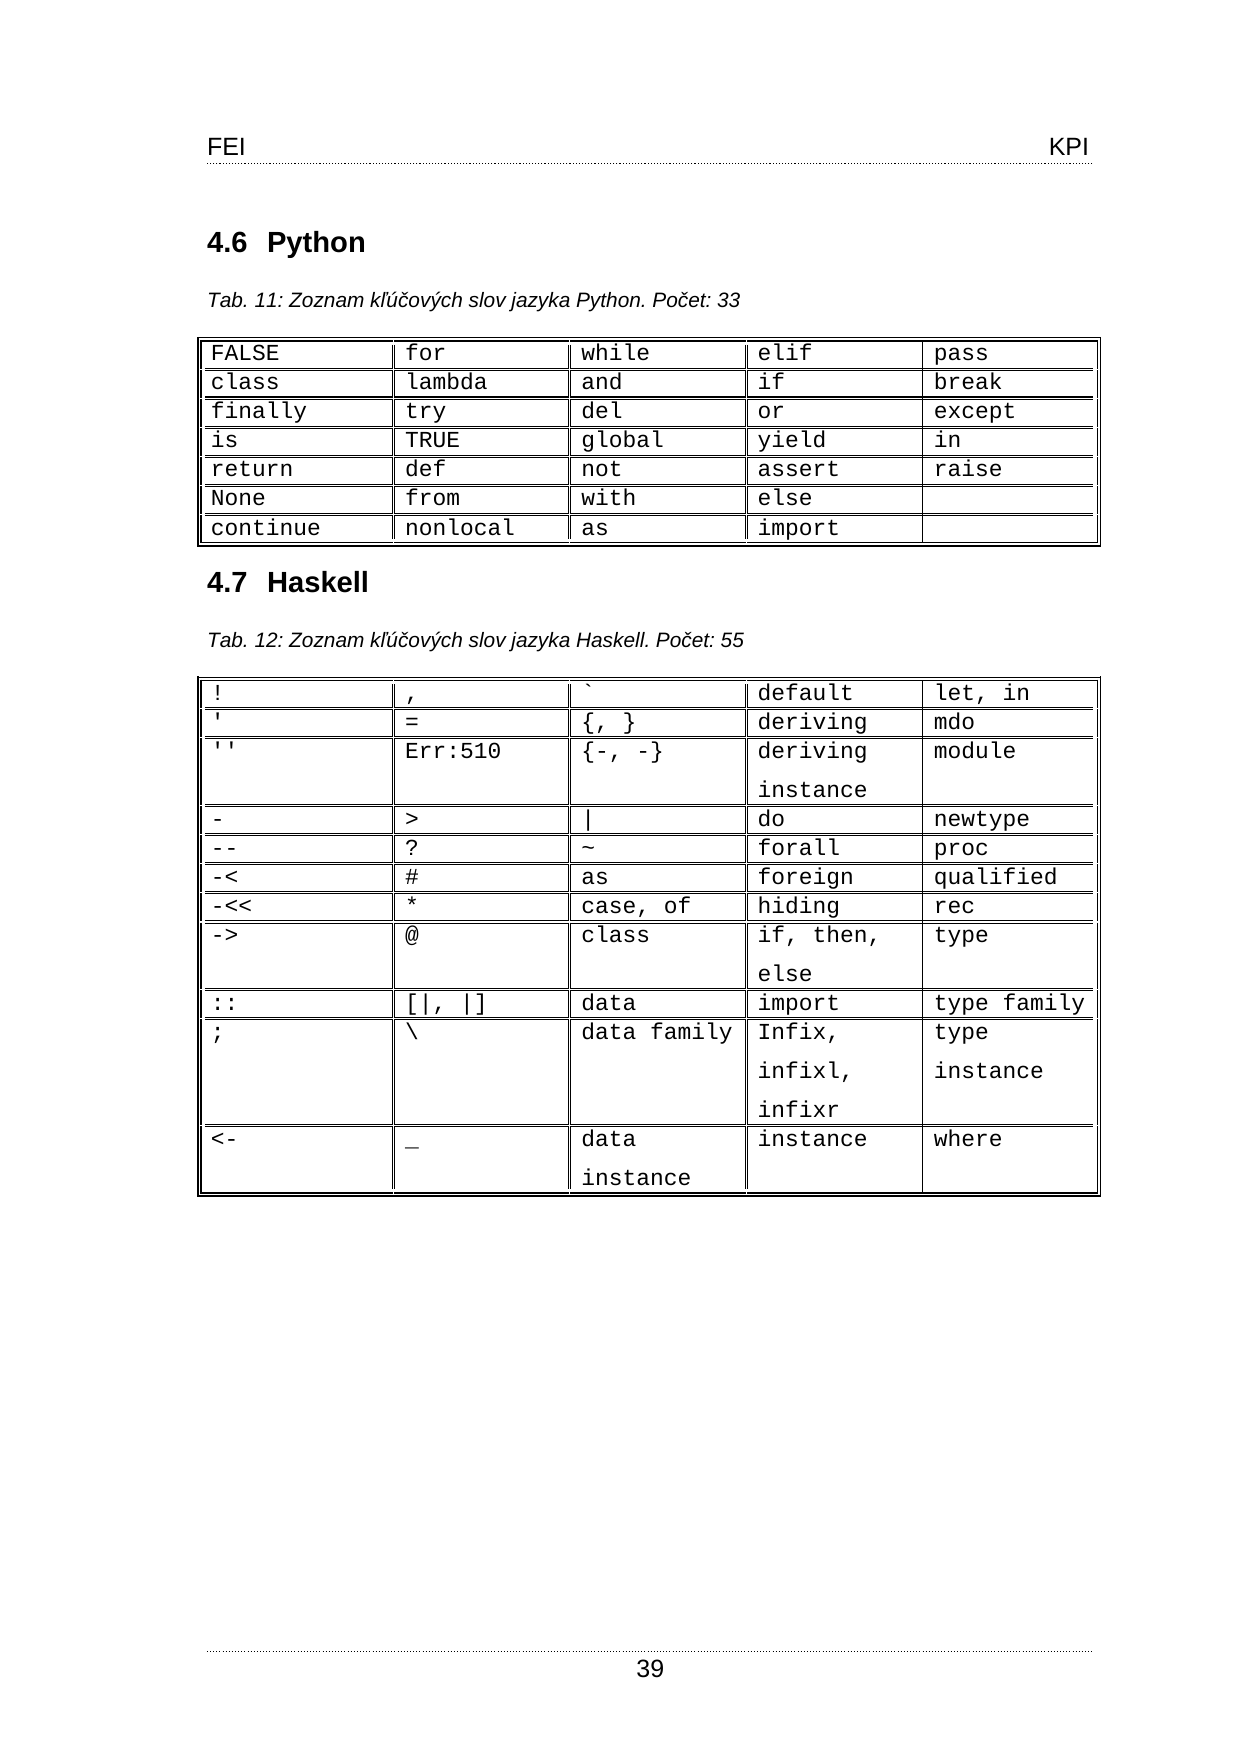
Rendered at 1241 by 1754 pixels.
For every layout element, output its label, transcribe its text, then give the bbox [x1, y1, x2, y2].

table_cell -<< [199, 891, 393, 920]
table_cell class [202, 368, 392, 396]
table_cell :: [199, 988, 393, 1017]
table_cell | [571, 807, 745, 833]
table_cell return [202, 455, 392, 484]
table_cell > [395, 807, 568, 833]
table_cell Infix, infixl, infixr [748, 1020, 922, 1124]
table_cell forall [748, 836, 922, 862]
table_cell foreign [748, 865, 922, 891]
table_cell \ [395, 1020, 568, 1124]
table_cell proc [923, 833, 1099, 862]
table_cell module [923, 736, 1099, 804]
table_cell -> [199, 920, 393, 988]
table_cell hiding [748, 894, 922, 920]
table_cell {-, -} [571, 739, 745, 804]
table_cell case, of [571, 894, 745, 920]
table_cell ' [199, 707, 393, 736]
table_cell ? [395, 836, 568, 862]
table_cell as [571, 865, 745, 891]
table_cell -< [199, 862, 393, 891]
table_cell data family [571, 1020, 745, 1124]
table_cell is [202, 426, 392, 454]
table_cell where [923, 1124, 1099, 1192]
table_cell ; [199, 1017, 393, 1124]
table_cell global [571, 429, 745, 454]
list Python [207, 226, 1092, 259]
table_cell yield [748, 429, 922, 454]
table_header for [394, 338, 570, 367]
table_cell _ [394, 1124, 570, 1192]
table_header let, in [923, 681, 1097, 707]
table_cell newtype [923, 804, 1099, 833]
table_cell in [923, 426, 1097, 454]
table_cell else [748, 487, 922, 513]
table_cell * [395, 894, 568, 920]
table_cell rec [923, 891, 1099, 920]
table_cell assert [748, 458, 922, 484]
table_cell from [395, 487, 568, 513]
table_cell type family [923, 988, 1099, 1017]
table_cell @ [395, 924, 568, 988]
table_cell None [202, 484, 392, 513]
table_header FALSE [202, 342, 393, 367]
list Haskell [207, 565, 1092, 599]
table_cell except [923, 396, 1097, 426]
table_cell '' [199, 736, 393, 804]
table_cell <- [199, 1124, 393, 1192]
table_cell mdo [923, 707, 1099, 736]
table_cell deriving instance [748, 739, 922, 804]
table_cell -- [199, 833, 393, 862]
table_cell def [395, 458, 568, 484]
table_cell Err:510 [395, 739, 568, 804]
table_cell try [395, 400, 568, 426]
table_header , [394, 678, 570, 707]
table_cell data instance [570, 1127, 746, 1192]
text Tab. 12: Zoznam kľúčových slov jazyka Haskell. Počet: 55 [207, 628, 1092, 652]
table_cell finally [202, 396, 392, 426]
table_cell continue [202, 513, 393, 542]
table_header while [570, 342, 746, 367]
table_header ! [202, 681, 393, 707]
table_cell import [746, 516, 922, 542]
table_cell [923, 513, 1097, 542]
table_cell qualified [923, 862, 1099, 891]
table_cell data [571, 991, 745, 1017]
table_cell instance [746, 1127, 922, 1192]
table_header default [746, 681, 922, 707]
table_cell with [571, 487, 745, 513]
table_cell class [571, 924, 745, 988]
table_header elif [746, 341, 922, 367]
table_cell type instance [923, 1017, 1099, 1124]
table_cell - [199, 804, 393, 833]
table_cell if, then, else [748, 924, 922, 988]
table_header pass [923, 342, 1097, 367]
table_cell break [923, 368, 1097, 396]
table_cell [|, |] [395, 991, 568, 1017]
table_cell import [748, 991, 922, 1017]
table_cell [923, 484, 1097, 513]
table_cell = [395, 710, 568, 736]
table_cell lambda [395, 371, 568, 396]
table_cell TRUE [395, 429, 568, 454]
table_cell nonlocal [394, 513, 570, 542]
table_cell del [571, 400, 745, 426]
table_cell deriving [748, 710, 922, 736]
table_cell or [748, 400, 922, 426]
table_cell and [571, 371, 745, 396]
table_cell {, } [571, 710, 745, 736]
table_cell as [570, 516, 746, 542]
table_cell do [748, 807, 922, 833]
table_cell if [748, 371, 922, 396]
table_cell not [571, 458, 745, 484]
text Tab. 11: Zoznam kľúčových slov jazyka Python. Počet: 33 [207, 288, 1092, 312]
table_cell # [395, 865, 568, 891]
table_cell raise [923, 455, 1097, 484]
table_cell ~ [571, 836, 745, 862]
table_header ` [570, 681, 746, 707]
table_cell type [923, 920, 1099, 988]
